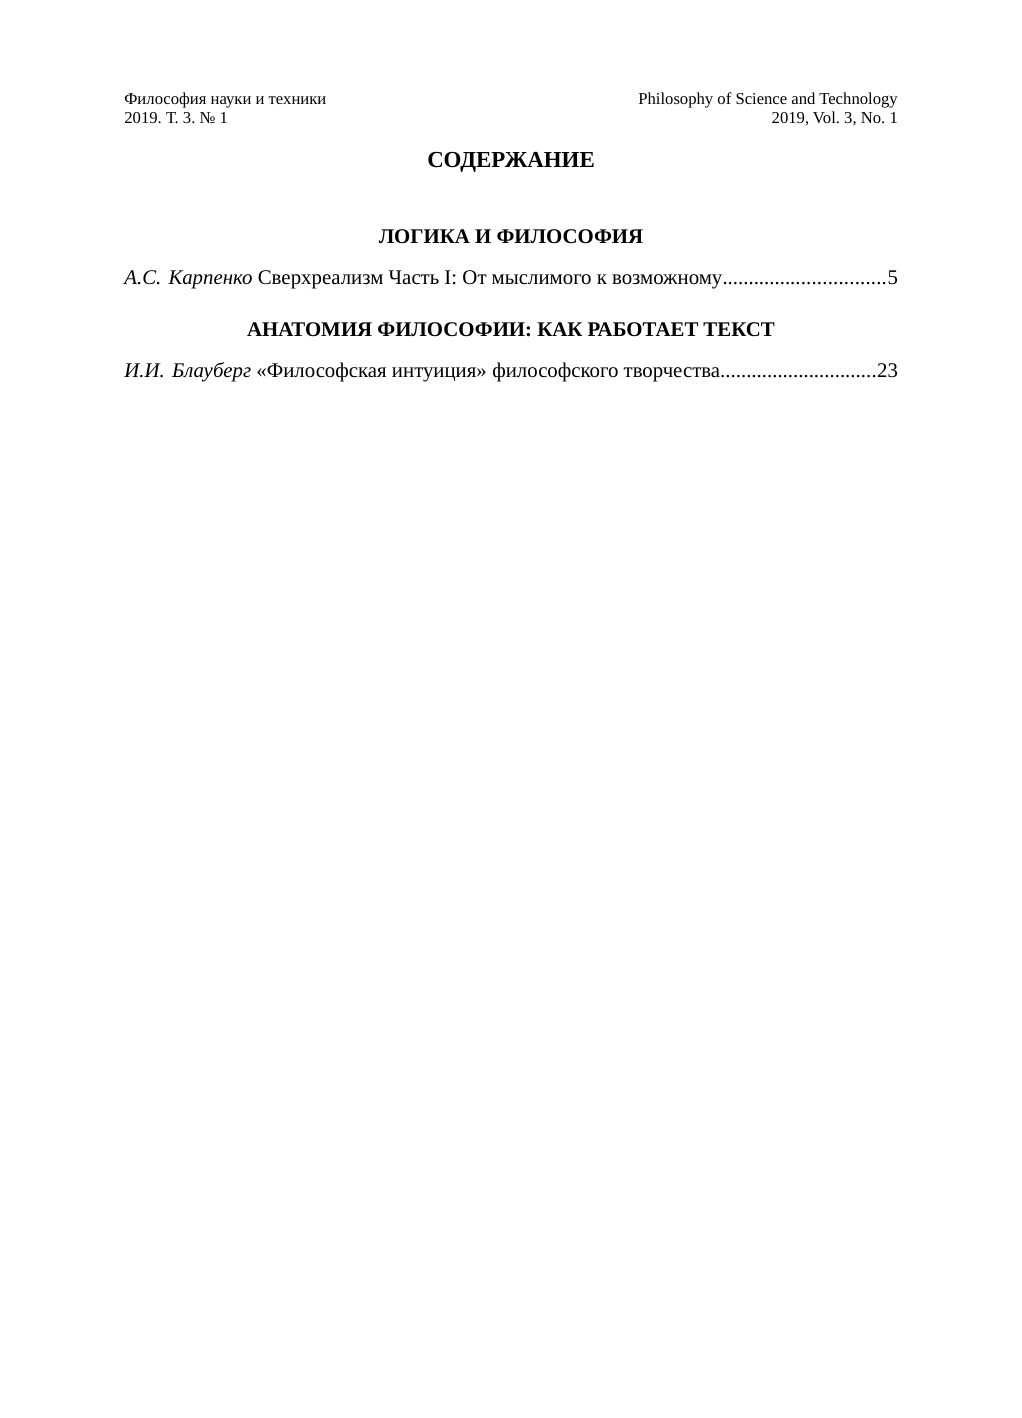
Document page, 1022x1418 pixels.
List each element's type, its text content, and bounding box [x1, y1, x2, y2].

text Анатомия философии: как работает текст [124, 317, 898, 341]
text Логика и философия [124, 224, 898, 248]
text А.С. Карпенко Сверхреализм Часть I: От мыслимого к возможному 5 [124, 266, 898, 289]
text И.И. Блауберг «Философская интуиция» философского творчества 23 [124, 359, 898, 382]
